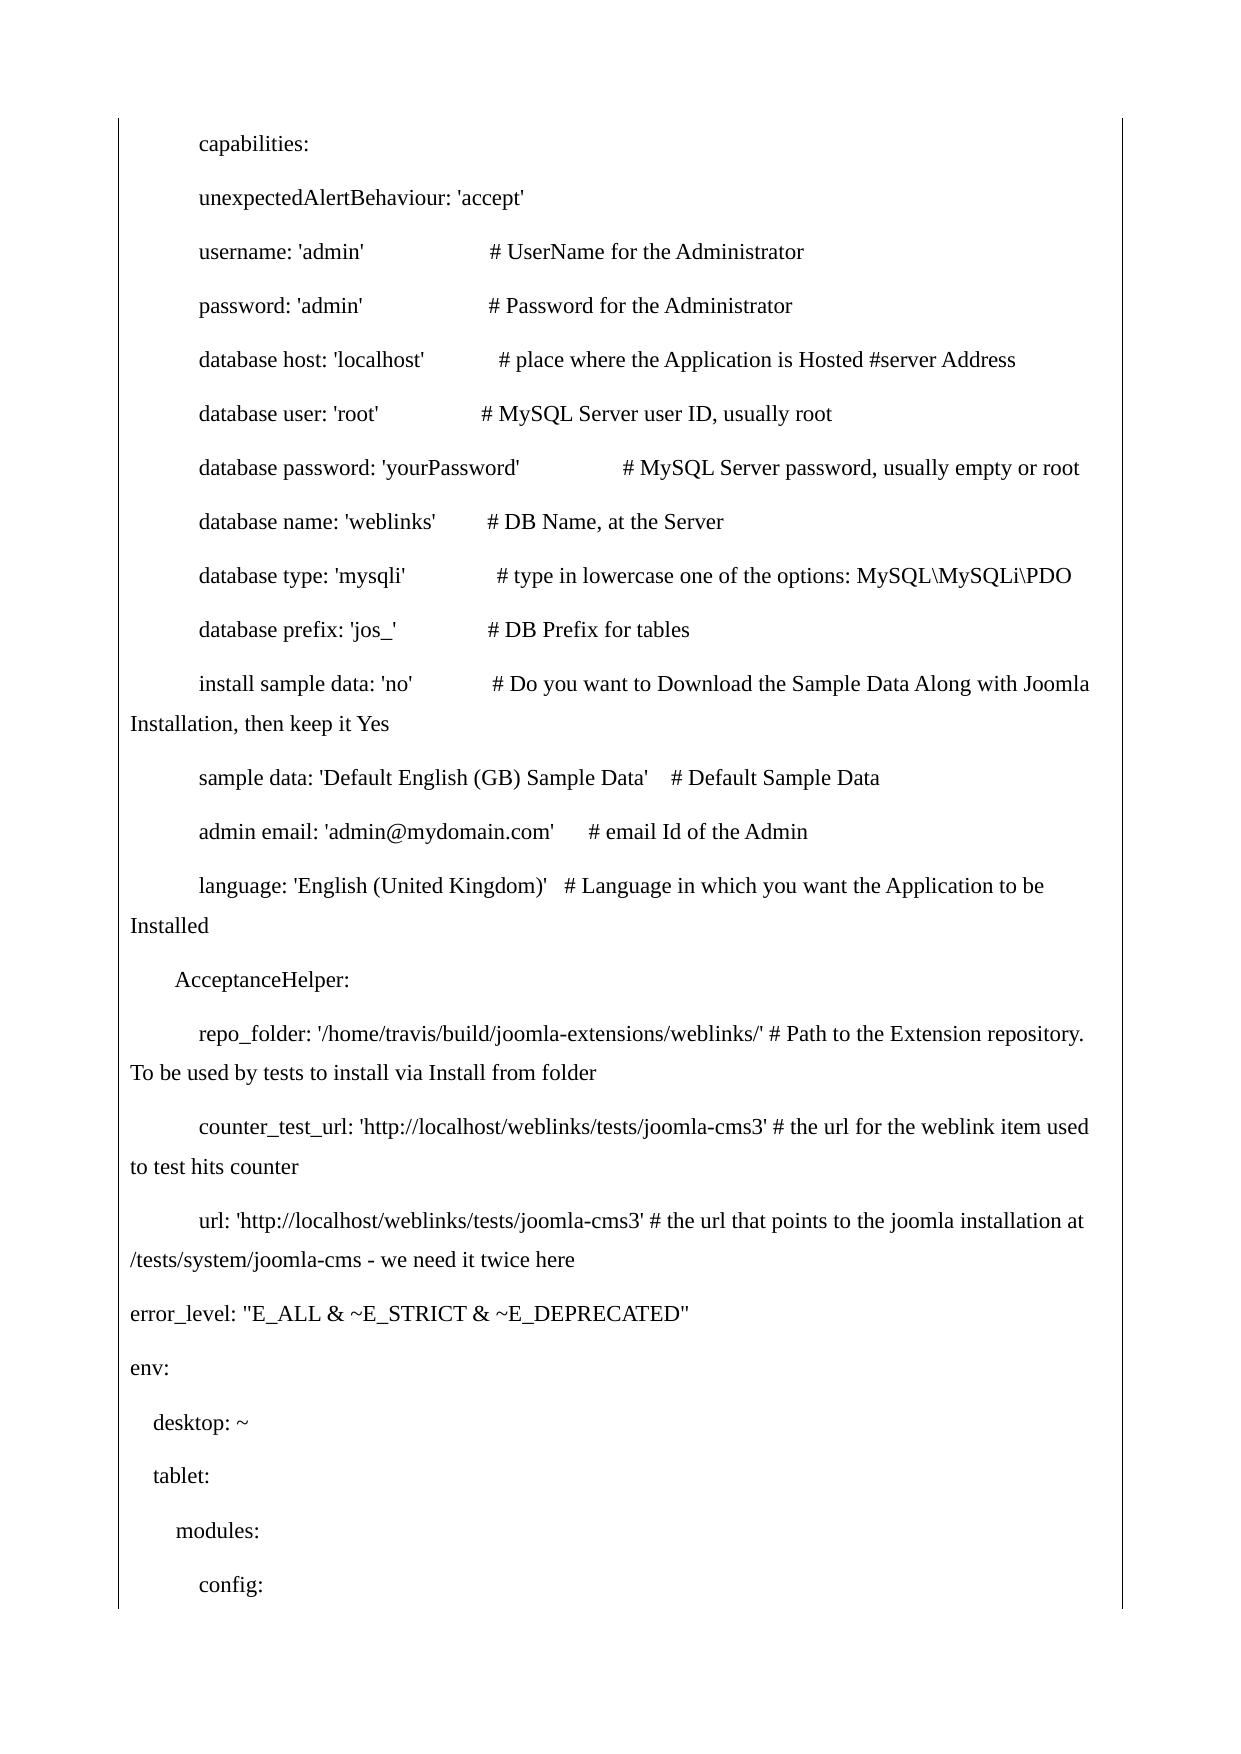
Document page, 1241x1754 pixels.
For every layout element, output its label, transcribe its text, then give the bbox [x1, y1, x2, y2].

text database prefix: 'jos_' # DB Prefix for tables [119, 605, 1122, 643]
text password: 'admin' # Password for the Administrator [119, 280, 1122, 318]
text tablet: [119, 1451, 1122, 1489]
text error_level: "E_ALL & ~E_STRICT & ~E_DEPRECATED" [119, 1289, 1122, 1327]
text desktop: ~ [119, 1397, 1122, 1435]
text database type: 'mysqli' # type in lowercase one of the options: MySQL\MySQLi\PDO [119, 551, 1122, 589]
text AcceptanceHelper: [119, 954, 1122, 992]
text username: 'admin' # UserName for the Administrator [119, 226, 1122, 264]
text url: 'http://localhost/weblinks/tests/joomla-cms3' # the url that points to the joomla installation at /tests/system/joomla-cms - we need it twice here [119, 1195, 1122, 1273]
text env: [119, 1343, 1122, 1381]
text admin email: 'admin@mydomain.com' # email Id of the Admin [119, 806, 1122, 844]
text database host: 'localhost' # place where the Application is Hosted #server Address [119, 334, 1122, 372]
text database password: 'yourPassword' # MySQL Server password, usually empty or root [119, 442, 1122, 481]
text database user: 'root' # MySQL Server user ID, usually root [119, 388, 1122, 427]
text sample data: 'Default English (GB) Sample Data' # Default Sample Data [119, 752, 1122, 790]
text config: [119, 1559, 1122, 1609]
text capabilities: [119, 118, 1122, 156]
text language: 'English (United Kingdom)' # Language in which you want the Application to be Installed [119, 860, 1122, 938]
text database name: 'weblinks' # DB Name, at the Server [119, 497, 1122, 535]
text counter_test_url: 'http://localhost/weblinks/tests/joomla-cms3' # the url for the weblink item used to test hits counter [119, 1102, 1122, 1179]
text modules: [119, 1505, 1122, 1543]
text repo_folder: '/home/travis/build/joomla-extensions/weblinks/' # Path to the Extension repository. To be used by tests to install via Install from folder [119, 1008, 1122, 1086]
text install sample data: 'no' # Do you want to Download the Sample Data Along with Joomla Installation, then keep it Yes [119, 659, 1122, 736]
text unexpectedAlertBehaviour: 'accept' [119, 172, 1122, 210]
